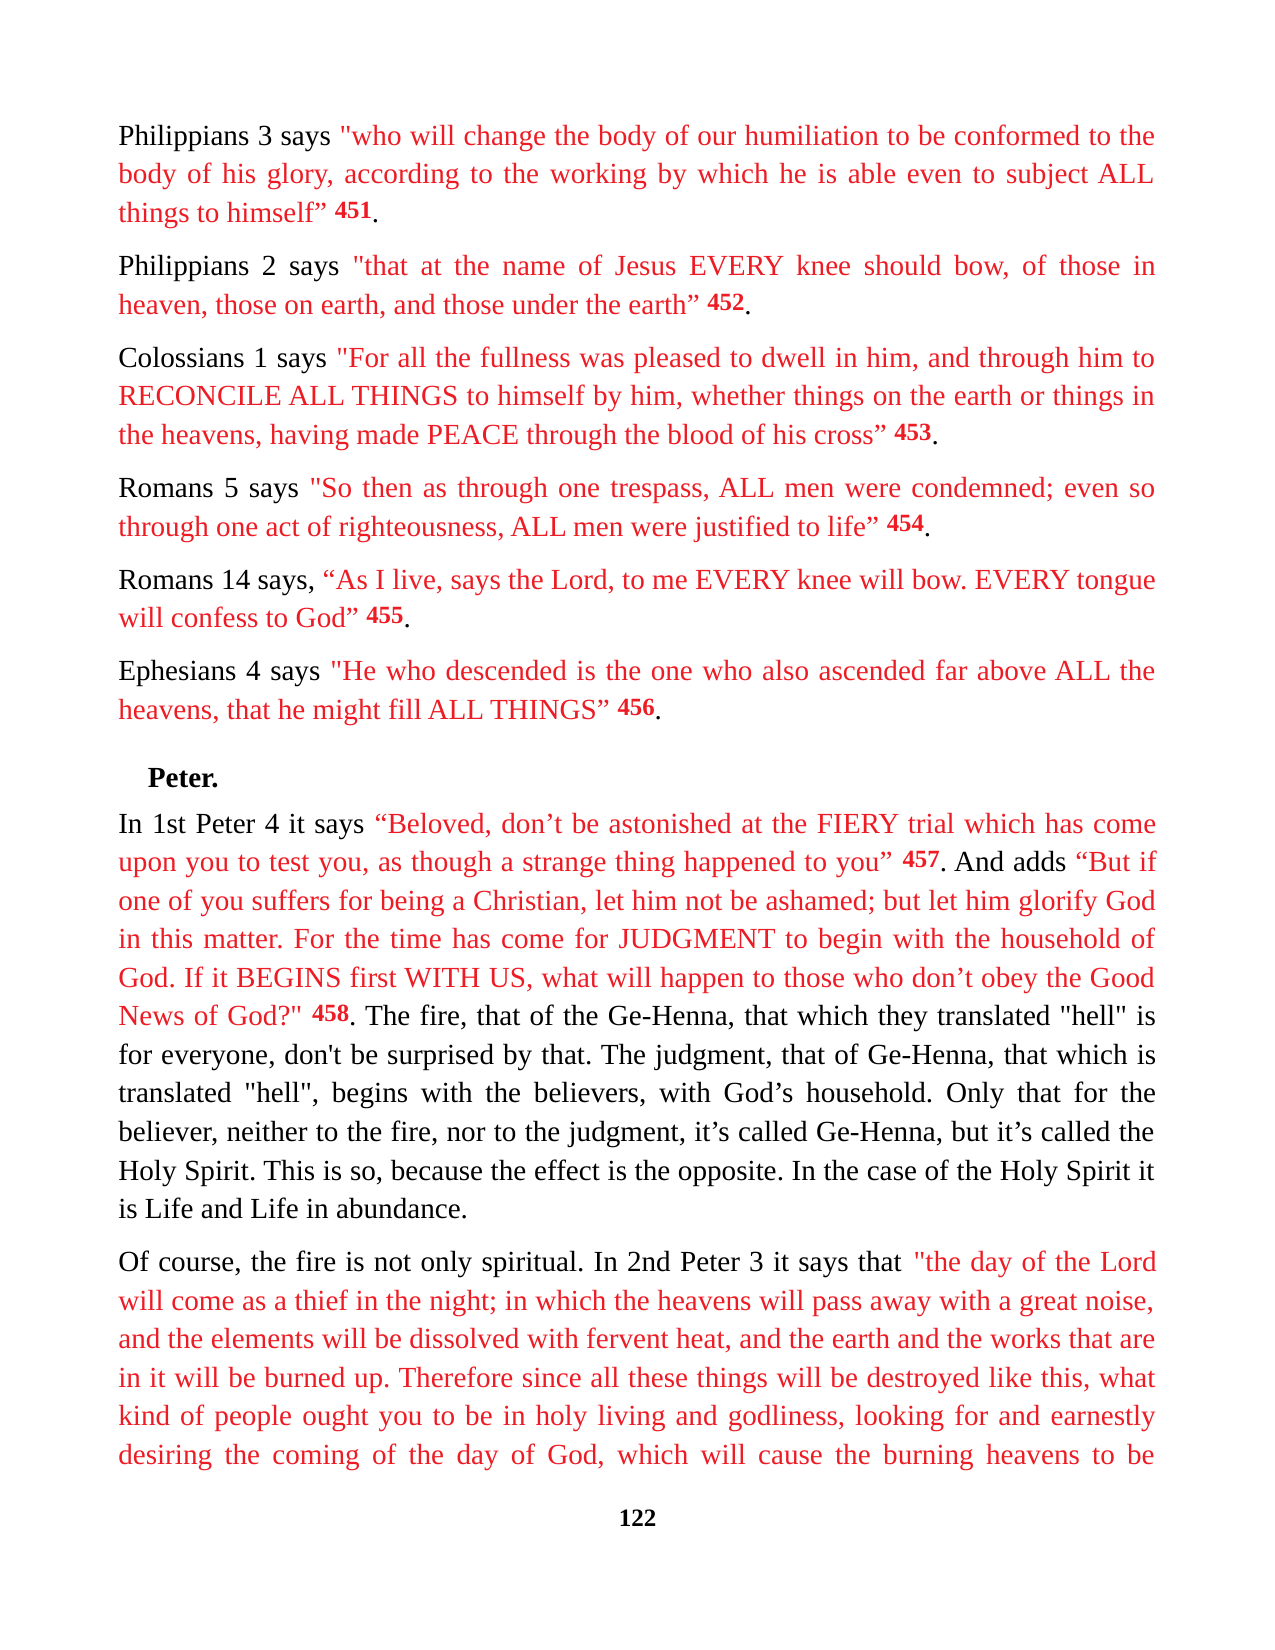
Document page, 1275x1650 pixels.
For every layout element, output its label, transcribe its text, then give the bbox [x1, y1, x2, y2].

text Ephesians 4 says "He who descended is the one who also ascended far above ALL the heavens, that he might fill ALL THINGS” . [118, 653, 1157, 726]
text In 1st Peter 4 it says “Beloved, don’t be astonished at the FIERY trial which has come upon you to test you, as though a strange thing happened to you” . And adds “But if one of you suffers for being a Christian, let him not be ashamed; but let him glorify God in this matter. For the time has come for JUDGMENT to begin with the household of God. If it BEGINS first WITH US, what will happen to those who don’t obey the Good News of God?" . The fire, that of the Ge-Henna, that which they translated "hell" is for everyone, don't be surprised by that. The judgment, that of Ge-Henna, that which is translated "hell", begins with the believers, with God’s household. Only that for the believer, neither to the fire, nor to the judgment, it’s called Ge-Henna, but it’s called the Holy Spirit. This is so, because the effect is the opposite. In the case of the Holy Spirit it is Life and Life in abundance. [118, 806, 1157, 1225]
text Philippians 2 says "that at the name of Jesus EVERY knee should bow, of those in heaven, those on earth, and those under the earth” . [118, 248, 1157, 320]
text Romans 14 says, “As I live, says the Lord, to me EVERY knee will bow. EVERY tongue will confess to God” . [118, 562, 1157, 634]
text Of course, the fire is not only spiritual. In 2nd Peter 3 it says that "the day of the Lord will come as a thief in the night; in which the heavens will pass away with a great noise, and the elements will be dissolved with fervent heat, and the earth and the works that are in it will be burned up. Therefore since all these things will be destroyed like this, what kind of people ought you to be in holy living and godliness, looking for and earnestly desiring the coming of the day of God, which will cause the burning heavens to be [118, 1244, 1157, 1471]
text Colossians 1 says "For all the fullness was pleased to dwell in him, and through him to RECONCILE ALL THINGS to himself by him, whether things on the earth or things in the heavens, having made PEACE through the blood of his cross” . [118, 340, 1157, 451]
subtitle Peter. [148, 760, 1157, 793]
text Romans 5 says "So then as through one trespass, ALL men were condemned; even so through one act of righteousness, ALL men were justified to life” . [118, 470, 1157, 542]
text Philippians 3 says "who will change the body of our humiliation to be conformed to the body of his glory, according to the working by which he is able even to subject ALL things to himself” . [118, 118, 1157, 229]
